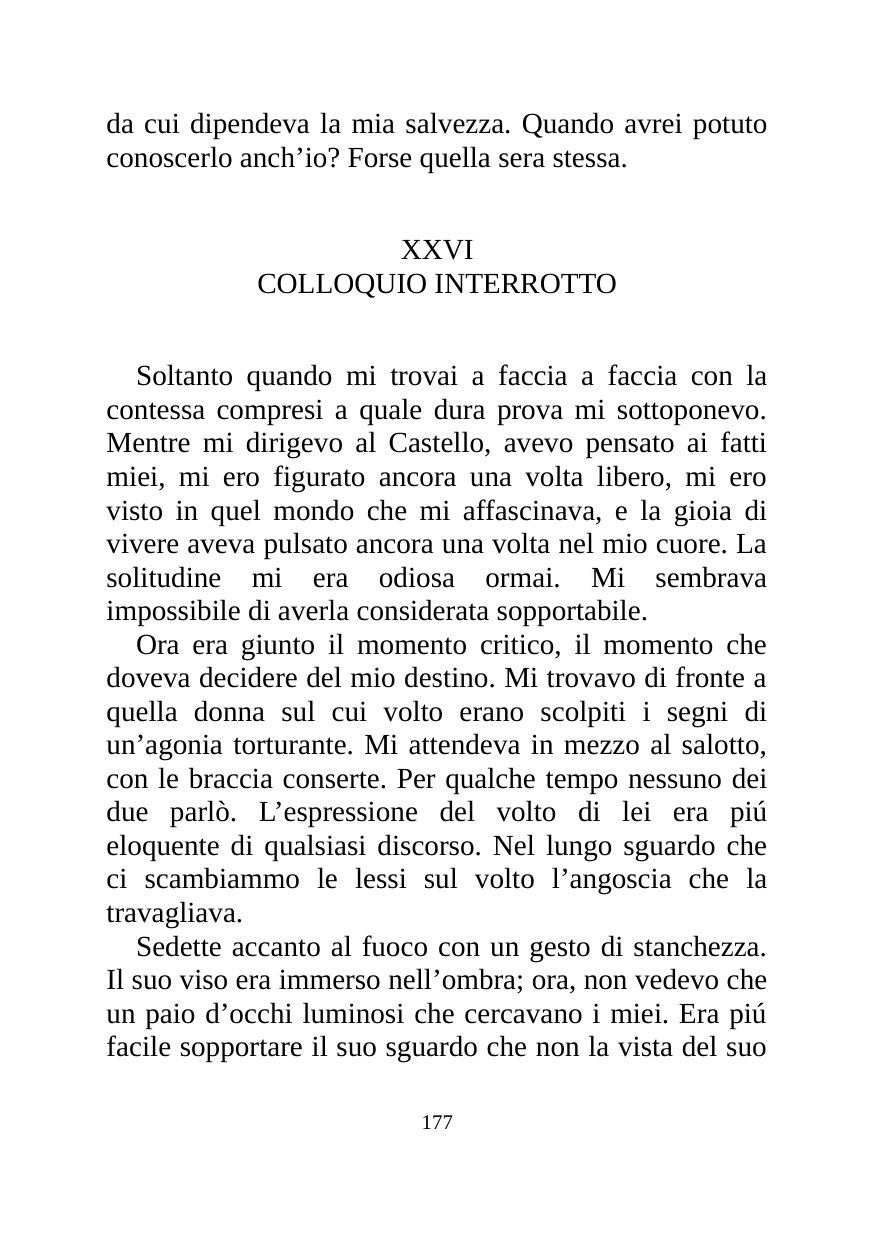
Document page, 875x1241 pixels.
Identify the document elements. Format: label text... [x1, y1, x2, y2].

text Sedette accanto al fuoco con un gesto di stanchezza. Il suo viso era immerso nell’ombra; ora, non vedevo che un paio d’occhi luminosi che cercavano i miei. Era piú facile sopportare il suo sguardo che non la vista del suo [106, 929, 768, 1063]
subtitle XXVI COLLOQUIO INTERROTTO [106, 232, 768, 299]
text da cui dipendeva la mia salvezza. Quando avrei potuto conoscerlo anch’io? Forse quella sera stessa. [106, 106, 768, 173]
text Ora era giunto il momento critico, il momento che doveva decidere del mio destino. Mi trovavo di fronte a quella donna sul cui volto erano scolpiti i segni di un’agonia torturante. Mi attendeva in mezzo al salotto, con le braccia conserte. Per qualche tempo nessuno dei due parlò. L’espressione del volto di lei era piú eloquente di qualsiasi discorso. Nel lungo sguardo che ci scambiammo le lessi sul volto l’angoscia che la travagliava. [106, 627, 768, 929]
text Soltanto quando mi trovai a faccia a faccia con la contessa compresi a quale dura prova mi sottoponevo. Mentre mi dirigevo al Castello, avevo pensato ai fatti miei, mi ero figurato ancora una volta libero, mi ero visto in quel mondo che mi affascinava, e la gioia di vivere aveva pulsato ancora una volta nel mio cuore. La solitudine mi era odiosa ormai. Mi sembrava impossibile di averla considerata sopportabile. [106, 358, 768, 627]
